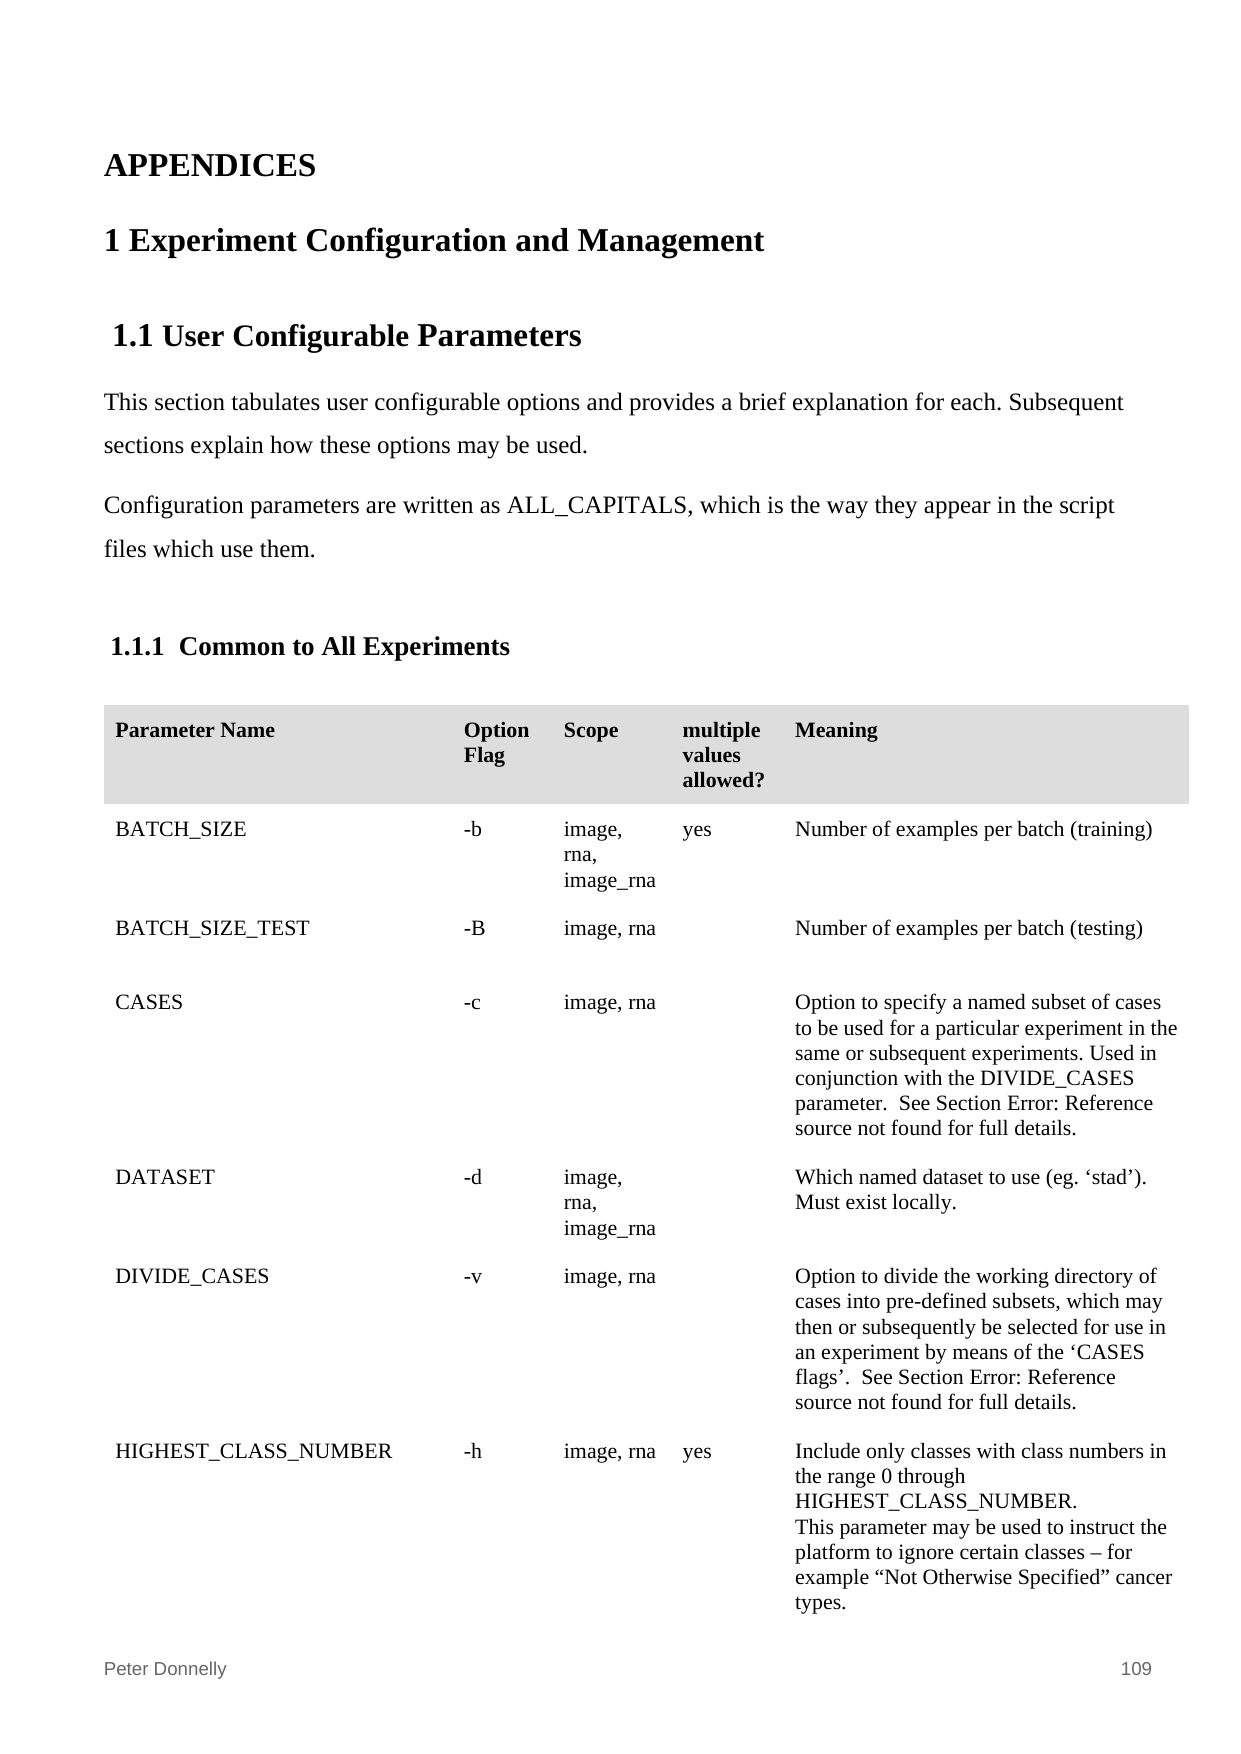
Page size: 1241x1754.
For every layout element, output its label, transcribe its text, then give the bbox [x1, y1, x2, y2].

table_cell BATCH_SIZE [104, 805, 452, 904]
table_cell image, rna [552, 904, 671, 978]
table_cell yes [671, 805, 783, 904]
text Configuration parameters are written as ALL_CAPITALS, which is the way they appear in the script files which use them. [103, 491, 1146, 562]
table_cell image, rna, image_rna [552, 805, 671, 904]
table_cell yes [671, 1426, 783, 1626]
subtitle User Configurable Parameters [103, 316, 1146, 354]
table_cell DIVIDE_CASES [104, 1252, 452, 1426]
table_cell [671, 978, 783, 1152]
table_cell image, rna [552, 1426, 671, 1626]
table_cell BATCH_SIZE_TEST [104, 904, 452, 978]
table_header Meaning [783, 705, 1189, 804]
table_cell -B [452, 904, 552, 978]
table_cell -h [452, 1426, 552, 1626]
table_cell Include only classes with class numbers in the range 0 through HIGHEST_CLASS_NUMBER. This parameter may be used to instruct the platform to ignore certain classes – for example “Not Otherwise Specified” cancer types. [783, 1426, 1189, 1626]
table_cell [671, 1252, 783, 1426]
subtitle APPENDICES [103, 145, 1146, 183]
table_cell Which named dataset to use (eg. ‘stad’). Must exist locally. [783, 1153, 1189, 1252]
table_header Scope [552, 705, 671, 804]
table_cell [671, 904, 783, 978]
table_cell image, rna [552, 978, 671, 1152]
table_cell [671, 1153, 783, 1252]
table_cell Option to divide the working directory of cases into pre-defined subsets, which may then or subsequently be selected for use in an experiment by means of the ‘CASES flags’. See Section Error: Reference source not found for full details. [783, 1252, 1189, 1426]
table_cell CASES [104, 978, 452, 1152]
table_cell Option to specify a named subset of cases to be used for a particular experiment in the same or subsequent experiments. Used in conjunction with the DIVIDE_CASES parameter. See Section Error: Reference source not found for full details. [783, 978, 1189, 1152]
table_header Parameter Name [104, 705, 452, 804]
table_cell -b [452, 805, 552, 904]
table_header multiple values allowed? [671, 705, 783, 804]
table_cell image, rna, image_rna [552, 1153, 671, 1252]
table_cell -v [452, 1252, 552, 1426]
table_header Option Flag [452, 705, 552, 804]
subtitle Experiment Configuration and Management [103, 221, 1146, 259]
text This section tabulates user configurable options and provides a brief explanation for each. Subsequent sections explain how these options may be used. [103, 387, 1146, 458]
table_cell -c [452, 978, 552, 1152]
table_cell Number of examples per batch (testing) [783, 904, 1189, 978]
table_cell image, rna [552, 1252, 671, 1426]
table_cell HIGHEST_CLASS_NUMBER [104, 1426, 452, 1626]
table_cell DATASET [104, 1153, 452, 1252]
table_cell -d [452, 1153, 552, 1252]
table_cell Number of examples per batch (training) [783, 805, 1189, 904]
subtitle Common to All Experiments [103, 630, 1146, 661]
